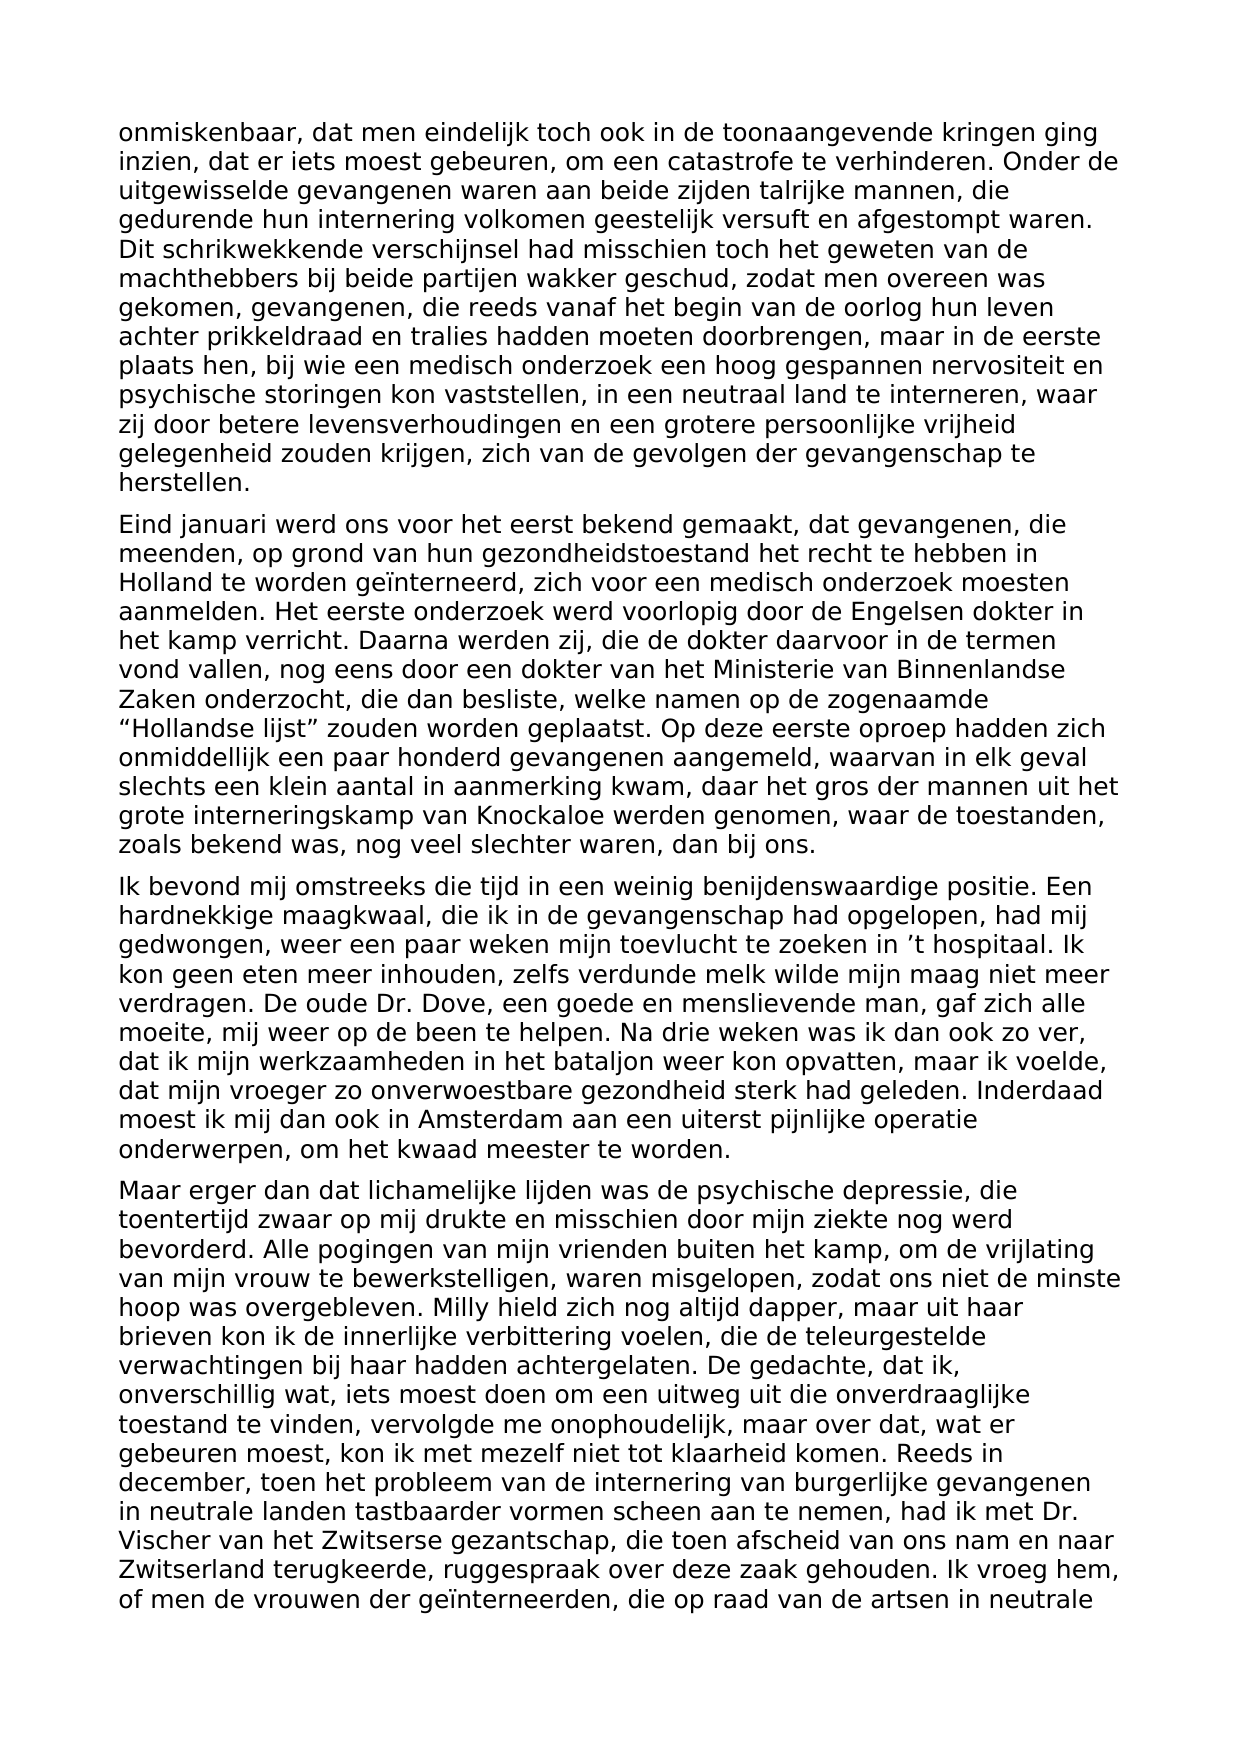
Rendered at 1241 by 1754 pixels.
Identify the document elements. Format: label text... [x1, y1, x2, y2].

text Maar erger dan dat lichamelijke lijden was de psychische depressie, die toentertijd zwaar op mij drukte en misschien door mijn ziekte nog werd bevorderd. Alle pogingen van mijn vrienden buiten het kamp, om de vrijlating van mijn vrouw te bewerkstelligen, waren misgelopen, zodat ons niet de minste hoop was overgebleven. Milly hield zich nog altijd dapper, maar uit haar brieven kon ik de innerlijke verbittering voelen, die de teleurgestelde verwachtingen bij haar hadden achtergelaten. De gedachte, dat ik, onverschillig wat, iets moest doen om een uitweg uit die onverdraaglijke toestand te vinden, vervolgde me onophoudelijk, maar over dat, wat er gebeuren moest, kon ik met mezelf niet tot klaarheid komen. Reeds in december, toen het probleem van de internering van burgerlijke gevangenen in neutrale landen tastbaarder vormen scheen aan te nemen, had ik met Dr. Vischer van het Zwitserse gezantschap, die toen afscheid van ons nam en naar Zwitserland terugkeerde, ruggespraak over deze zaak gehouden. Ik vroeg hem, of men de vrouwen der geïnterneerden, die op raad van de artsen in neutrale [118, 1176, 1122, 1614]
text onmiskenbaar, dat men eindelijk toch ook in de toonaangevende kringen ging inzien, dat er iets moest gebeuren, om een catastrofe te verhinderen. Onder de uitgewisselde gevangenen waren aan beide zijden talrijke mannen, die gedurende hun internering volkomen geestelijk versuft en afgestompt waren. Dit schrikwekkende verschijnsel had misschien toch het geweten van de machthebbers bij beide partijen wakker geschud, zodat men overeen was gekomen, gevangenen, die reeds vanaf het begin van de oorlog hun leven achter prikkeldraad en tralies hadden moeten doorbrengen, maar in de eerste plaats hen, bij wie een medisch onderzoek een hoog gespannen nervositeit en psychische storingen kon vaststellen, in een neutraal land te interneren, waar zij door betere levensverhoudingen en een grotere persoonlijke vrijheid gelegenheid zouden krijgen, zich van de gevolgen der gevangenschap te herstellen. [118, 118, 1122, 497]
text Eind januari werd ons voor het eerst bekend gemaakt, dat gevangenen, die meenden, op grond van hun gezondheidstoestand het recht te hebben in Holland te worden geïnterneerd, zich voor een medisch onderzoek moesten aanmelden. Het eerste onderzoek werd voorlopig door de Engelsen dokter in het kamp verricht. Daarna werden zij, die de dokter daarvoor in de termen vond vallen, nog eens door een dokter van het Ministerie van Binnenlandse Zaken onderzocht, die dan besliste, welke namen op de zogenaamde “Hollandse lijst” zouden worden geplaatst. Op deze eerste oproep hadden zich onmiddellijk een paar honderd gevangenen aangemeld, waarvan in elk geval slechts een klein aantal in aanmerking kwam, daar het gros der mannen uit het grote interneringskamp van Knockaloe werden genomen, waar de toestanden, zoals bekend was, nog veel slechter waren, dan bij ons. [118, 510, 1122, 860]
text Ik bevond mij omstreeks die tijd in een weinig benijdenswaardige positie. Een hardnekkige maagkwaal, die ik in de gevangenschap had opgelopen, had mij gedwongen, weer een paar weken mijn toevlucht te zoeken in ’t hospitaal. Ik kon geen eten meer inhouden, zelfs verdunde melk wilde mijn maag niet meer verdragen. De oude Dr. Dove, een goede en menslievende man, gaf zich alle moeite, mij weer op de been te helpen. Na drie weken was ik dan ook zo ver, dat ik mijn werkzaamheden in het bataljon weer kon opvatten, maar ik voelde, dat mijn vroeger zo onverwoestbare gezondheid sterk had geleden. Inderdaad moest ik mij dan ook in Amsterdam aan een uiterst pijnlijke operatie onderwerpen, om het kwaad meester te worden. [118, 872, 1122, 1164]
